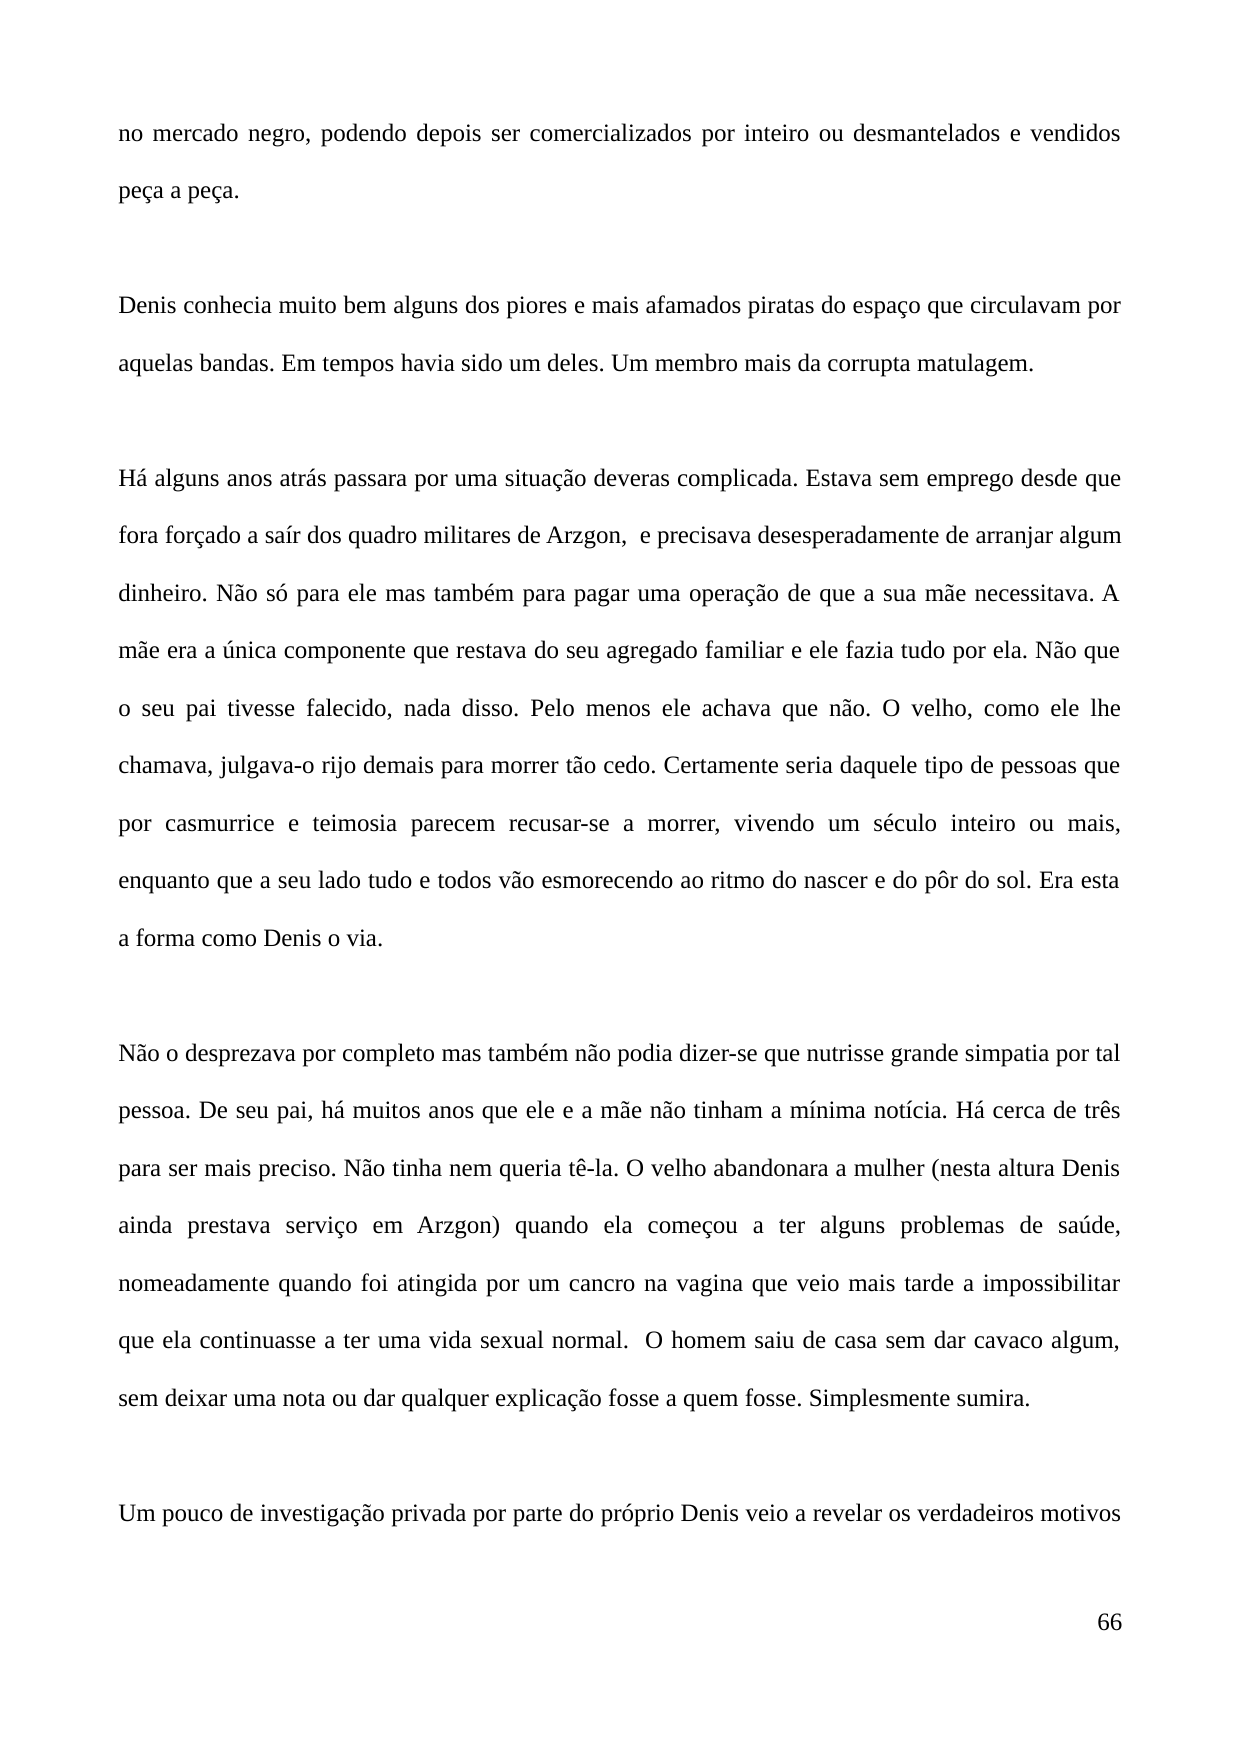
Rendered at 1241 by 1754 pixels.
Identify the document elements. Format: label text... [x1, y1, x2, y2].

text Não o desprezava por completo mas também não podia dizer-se que nutrisse grande simpatia por tal pessoa. De seu pai, há muitos anos que ele e a mãe não tinham a mínima notícia. Há cerca de três para ser mais preciso. Não tinha nem queria tê-la. O velho abandonara a mulher (nesta altura Denis ainda prestava serviço em Arzgon) quando ela começou a ter alguns problemas de saúde, nomeadamente quando foi atingida por um cancro na vagina que veio mais tarde a impossibilitar que ela continuasse a ter uma vida sexual normal. O homem saiu de casa sem dar cavaco algum, sem deixar uma nota ou dar qualquer explicação fosse a quem fosse. Simplesmente sumira. [118, 1038, 1122, 1412]
text no mercado negro, podendo depois ser comercializados por inteiro ou desmantelados e vendidos peça a peça. [118, 118, 1122, 204]
text Um pouco de investigação privada por parte do próprio Denis veio a revelar os verdadeiros motivos [118, 1498, 1122, 1527]
text Denis conhecia muito bem alguns dos piores e mais afamados piratas do espaço que circulavam por aquelas bandas. Em tempos havia sido um deles. Um membro mais da corrupta matulagem. [118, 291, 1122, 377]
text Há alguns anos atrás passara por uma situação deveras complicada. Estava sem emprego desde que fora forçado a saír dos quadro militares de Arzgon, e precisava desesperadamente de arranjar algum dinheiro. Não só para ele mas também para pagar uma operação de que a sua mãe necessitava. A mãe era a única componente que restava do seu agregado familiar e ele fazia tudo por ela. Não que o seu pai tivesse falecido, nada disso. Pelo menos ele achava que não. O velho, como ele lhe chamava, julgava-o rijo demais para morrer tão cedo. Certamente seria daquele tipo de pessoas que por casmurrice e teimosia parecem recusar-se a morrer, vivendo um século inteiro ou mais, enquanto que a seu lado tudo e todos vão esmorecendo ao ritmo do nascer e do pôr do sol. Era esta a forma como Denis o via. [118, 463, 1122, 952]
